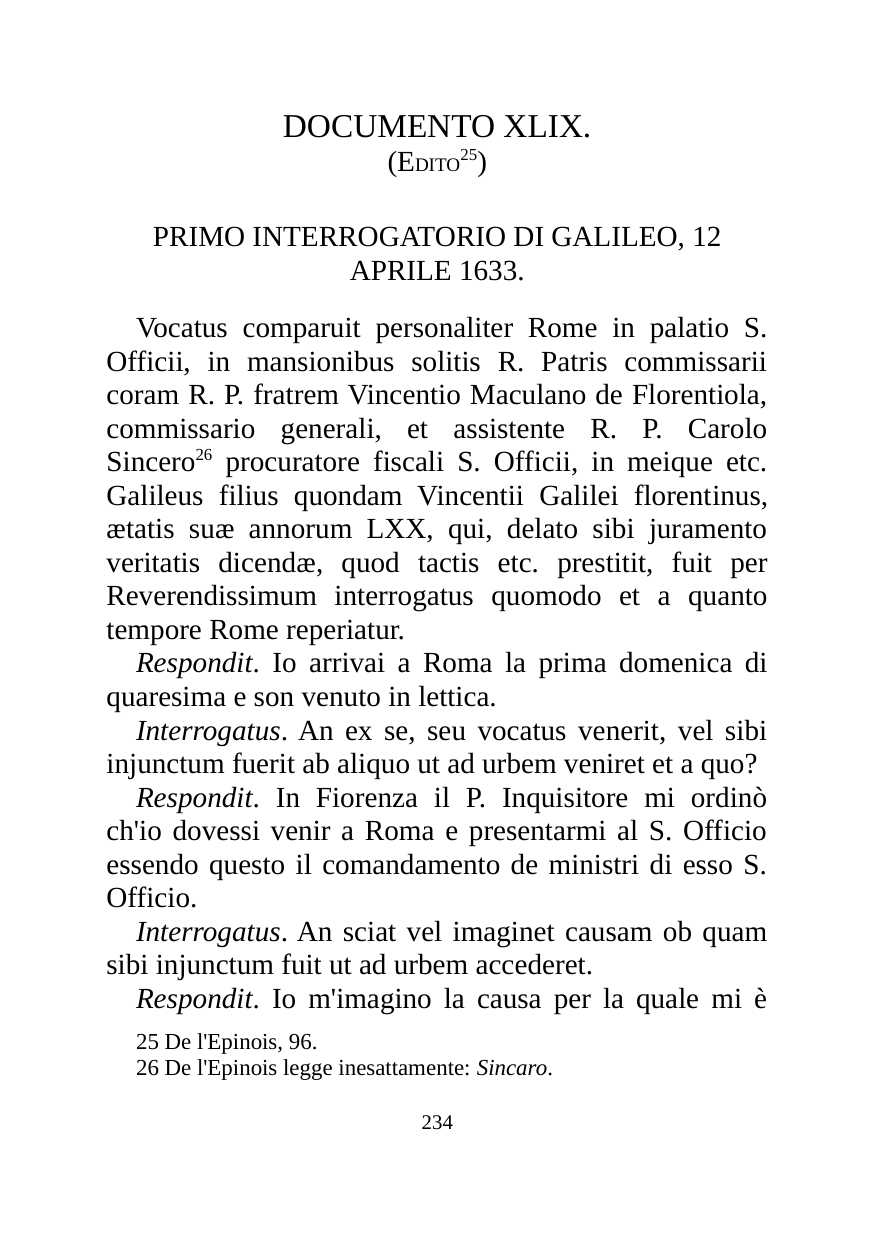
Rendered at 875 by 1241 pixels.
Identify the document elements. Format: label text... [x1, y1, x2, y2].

subtitle PRIMO INTERROGATORIO DI GALILEO, 12 APRILE 1633. [106, 219, 768, 286]
text Respondit. Io m'imagino la causa per la quale mi è [106, 981, 768, 1014]
text De l'Epinois legge inesattamente: Sincaro. [106, 1054, 768, 1080]
text Interrogatus. An ex se, seu vocatus venerit, vel sibi injunctum fuerit ab aliquo ut ad urbem veniret et a quo? [106, 713, 768, 780]
text Vocatus comparuit personaliter Rome in palatio S. Officii, in mansionibus solitis R. Patris commissarii coram R. P. fratrem Vincentio Maculano de Florentiola, commissario generali, et assistente R. P. Carolo Sincero procuratore fiscali S. Officii, in meique etc. Galileus filius quondam Vincentii Galilei florentinus, ætatis suæ annorum LXX, qui, delato sibi juramento veritatis dicendæ, quod tactis etc. prestitit, fuit per Reverendissimum interrogatus quomodo et a quanto tempore Rome reperiatur. [106, 310, 768, 646]
text Interrogatus. An sciat vel imaginet causam ob quam sibi injunctum fuit ut ad urbem accederet. [106, 914, 768, 981]
text (Edito) [106, 144, 768, 178]
text De l'Epinois, 96. [106, 1028, 768, 1054]
text Respondit. In Fiorenza il P. Inquisitore mi ordinò ch'io dovessi venir a Roma e presentarmi al S. Officio essendo questo il comandamento de ministri di esso S. Officio. [106, 780, 768, 914]
text Respondit. Io arrivai a Roma la prima domenica di quaresima e son venuto in lettica. [106, 646, 768, 713]
subtitle DOCUMENTO XLIX. [106, 106, 768, 144]
